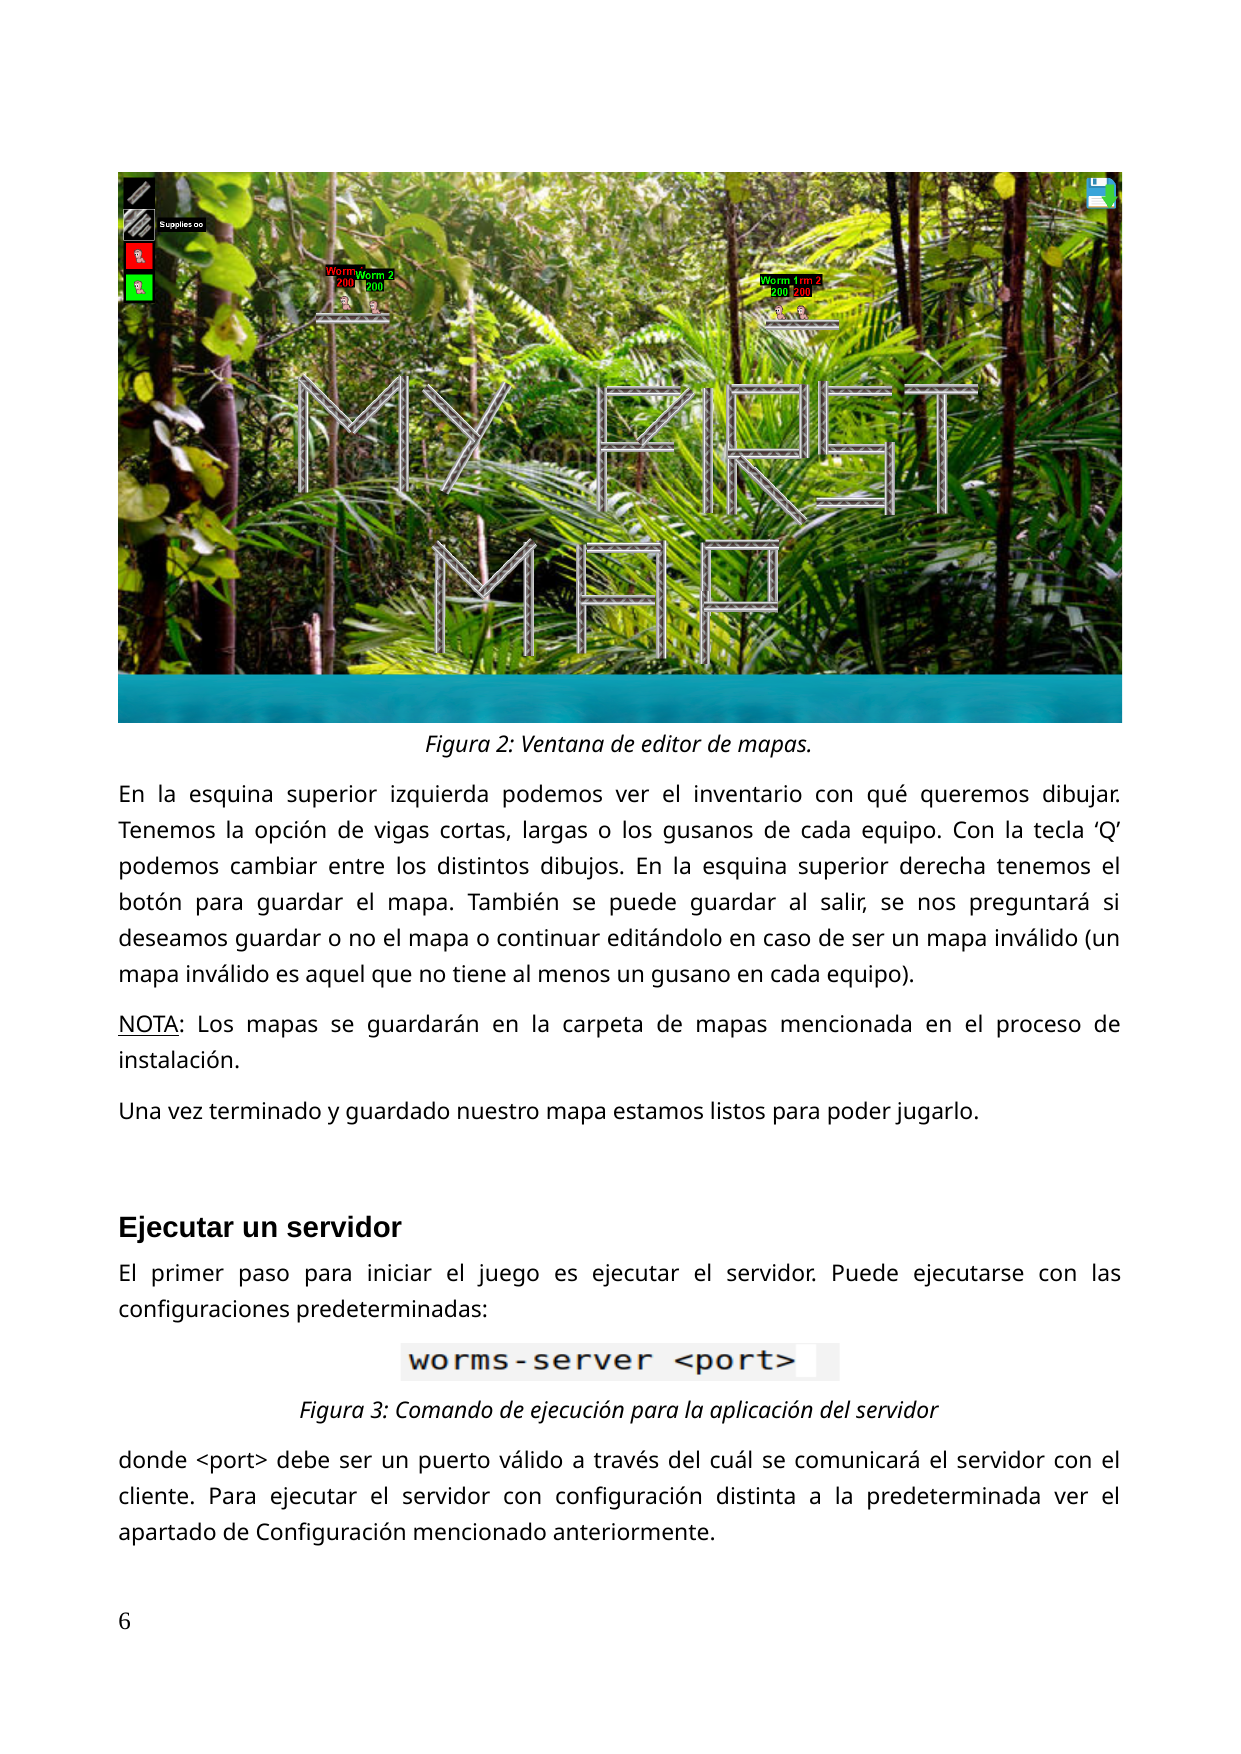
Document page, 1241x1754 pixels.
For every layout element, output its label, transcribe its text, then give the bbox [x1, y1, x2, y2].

text donde <port> debe ser un puerto válido a través del cuál se comunicará el servidor con el cliente. Para ejecutar el servidor con configuración distinta a la predeterminada ver el apartado de Configuración mencionado anteriormente. [118, 1444, 1122, 1547]
text Figura 2: Ventana de editor de mapas. [118, 723, 1122, 759]
subtitle Ejecutar un servidor [118, 1210, 1122, 1244]
text Figura 3: Comando de ejecución para la aplicación del servidor [118, 1394, 1122, 1425]
picture [400, 1343, 840, 1381]
text NOTA: Los mapas se guardarán en la carpeta de mapas mencionada en el proceso de instalación. [118, 1008, 1122, 1076]
text El primer paso para iniciar el juego es ejecutar el servidor. Puede ejecutarse con las configuraciones predeterminadas: [118, 1257, 1122, 1324]
picture [118, 172, 1123, 723]
text Una vez terminado y guardado nuestro mapa estamos listos para poder jugarlo. [118, 1095, 1122, 1126]
text En la esquina superior izquierda podemos ver el inventario con qué queremos dibujar. Tenemos la opción de vigas cortas, largas o los gusanos de cada equipo. Con la tecla ‘Q’ podemos cambiar entre los distintos dibujos. En la esquina superior derecha tenemos el botón para guardar el mapa. También se puede guardar al salir, se nos preguntará si deseamos guardar o no el mapa o continuar editándolo en caso de ser un mapa inválido (un mapa inválido es aquel que no tiene al menos un gusano en cada equipo). [118, 778, 1122, 989]
